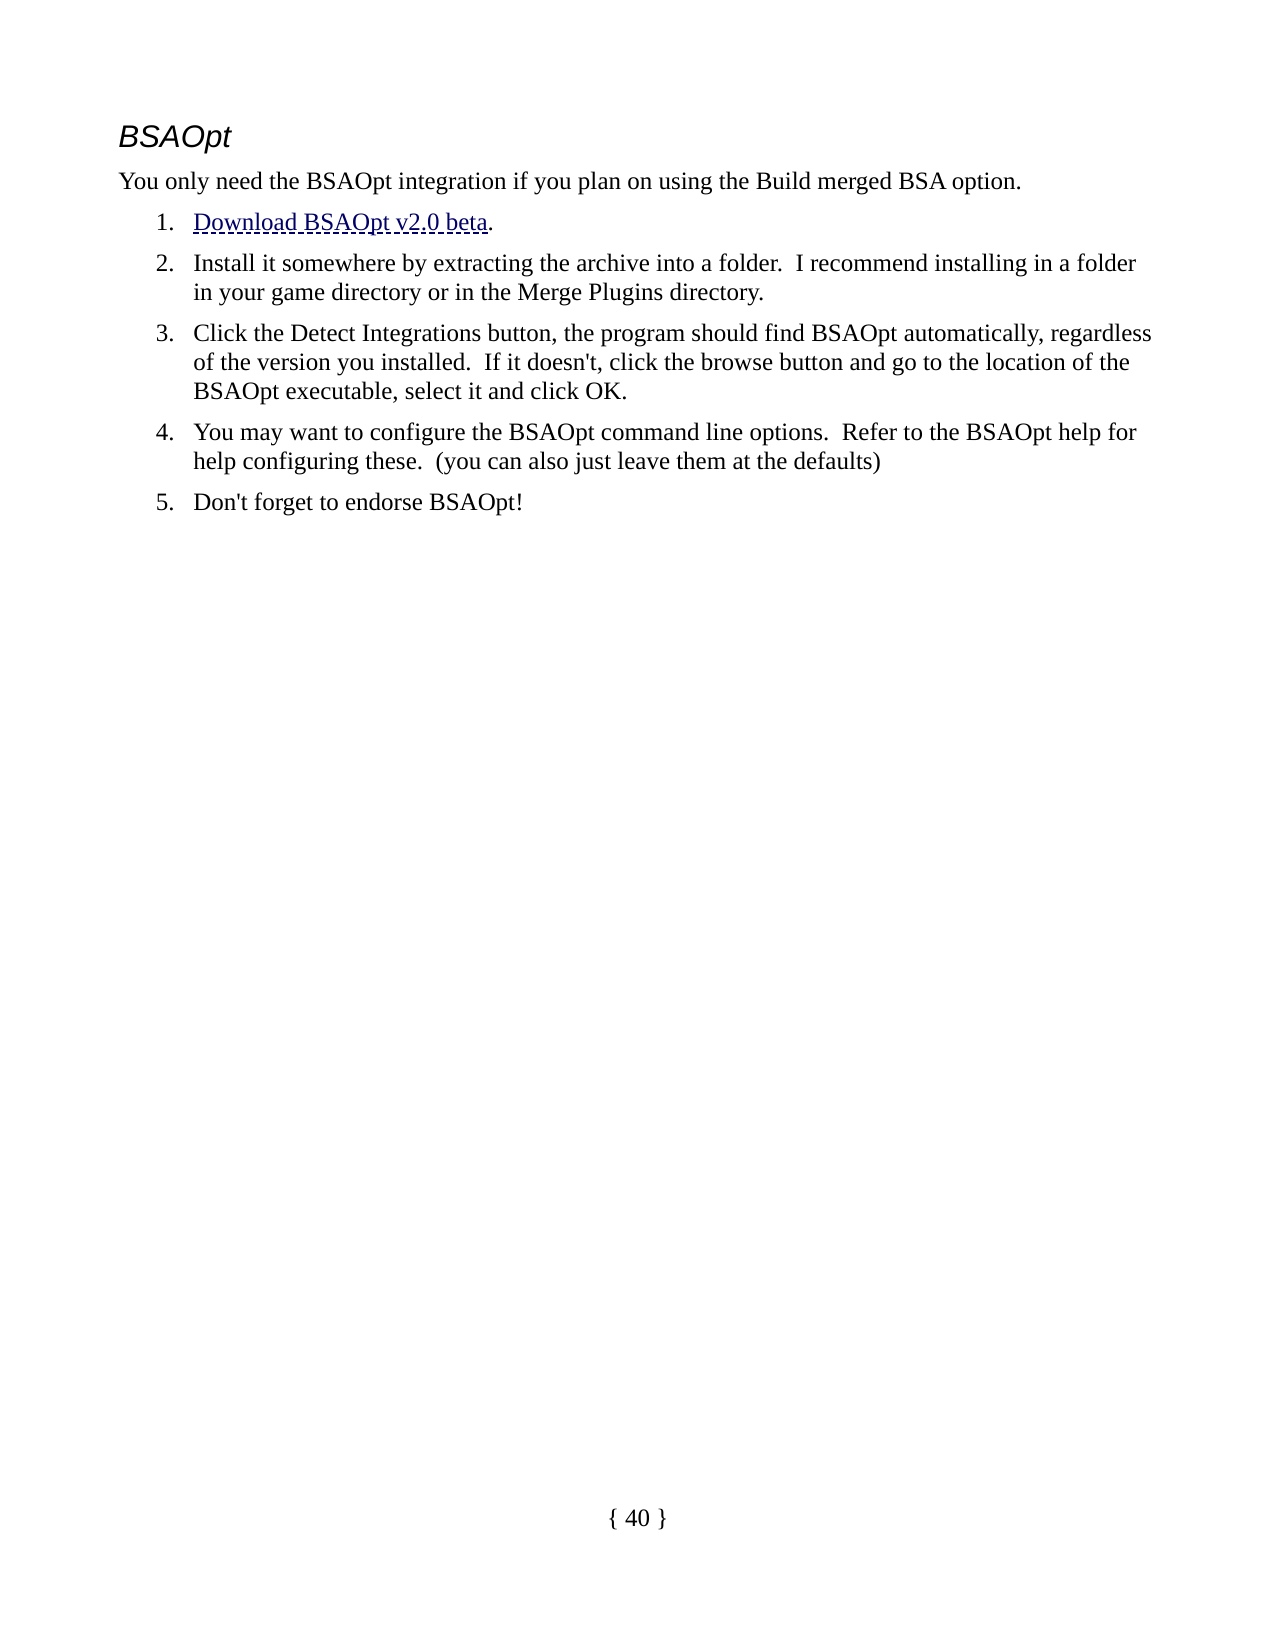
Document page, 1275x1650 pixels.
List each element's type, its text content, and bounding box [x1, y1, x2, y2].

subtitle BSAOpt [118, 118, 1157, 154]
text You only need the BSAOpt integration if you plan on using the Build merged BSA option. [118, 166, 1157, 195]
list Install it somewhere by extracting the archive into a folder. I recommend installing in a folder in your game directory or in the Merge Plugins directory. [156, 248, 1157, 306]
list Don't forget to endorse BSAOpt! [156, 487, 1157, 516]
list Click the Detect Integrations button, the program should find BSAOpt automatically, regardless of the version you installed. If it doesn't, click the browse button and go to the location of the BSAOpt executable, select it and click OK. [156, 318, 1157, 405]
list You may want to configure the BSAOpt command line options. Refer to the BSAOpt help for help configuring these. (you can also just leave them at the defaults) [156, 417, 1157, 475]
list Download BSAOpt v2.0 beta. [156, 207, 1157, 236]
